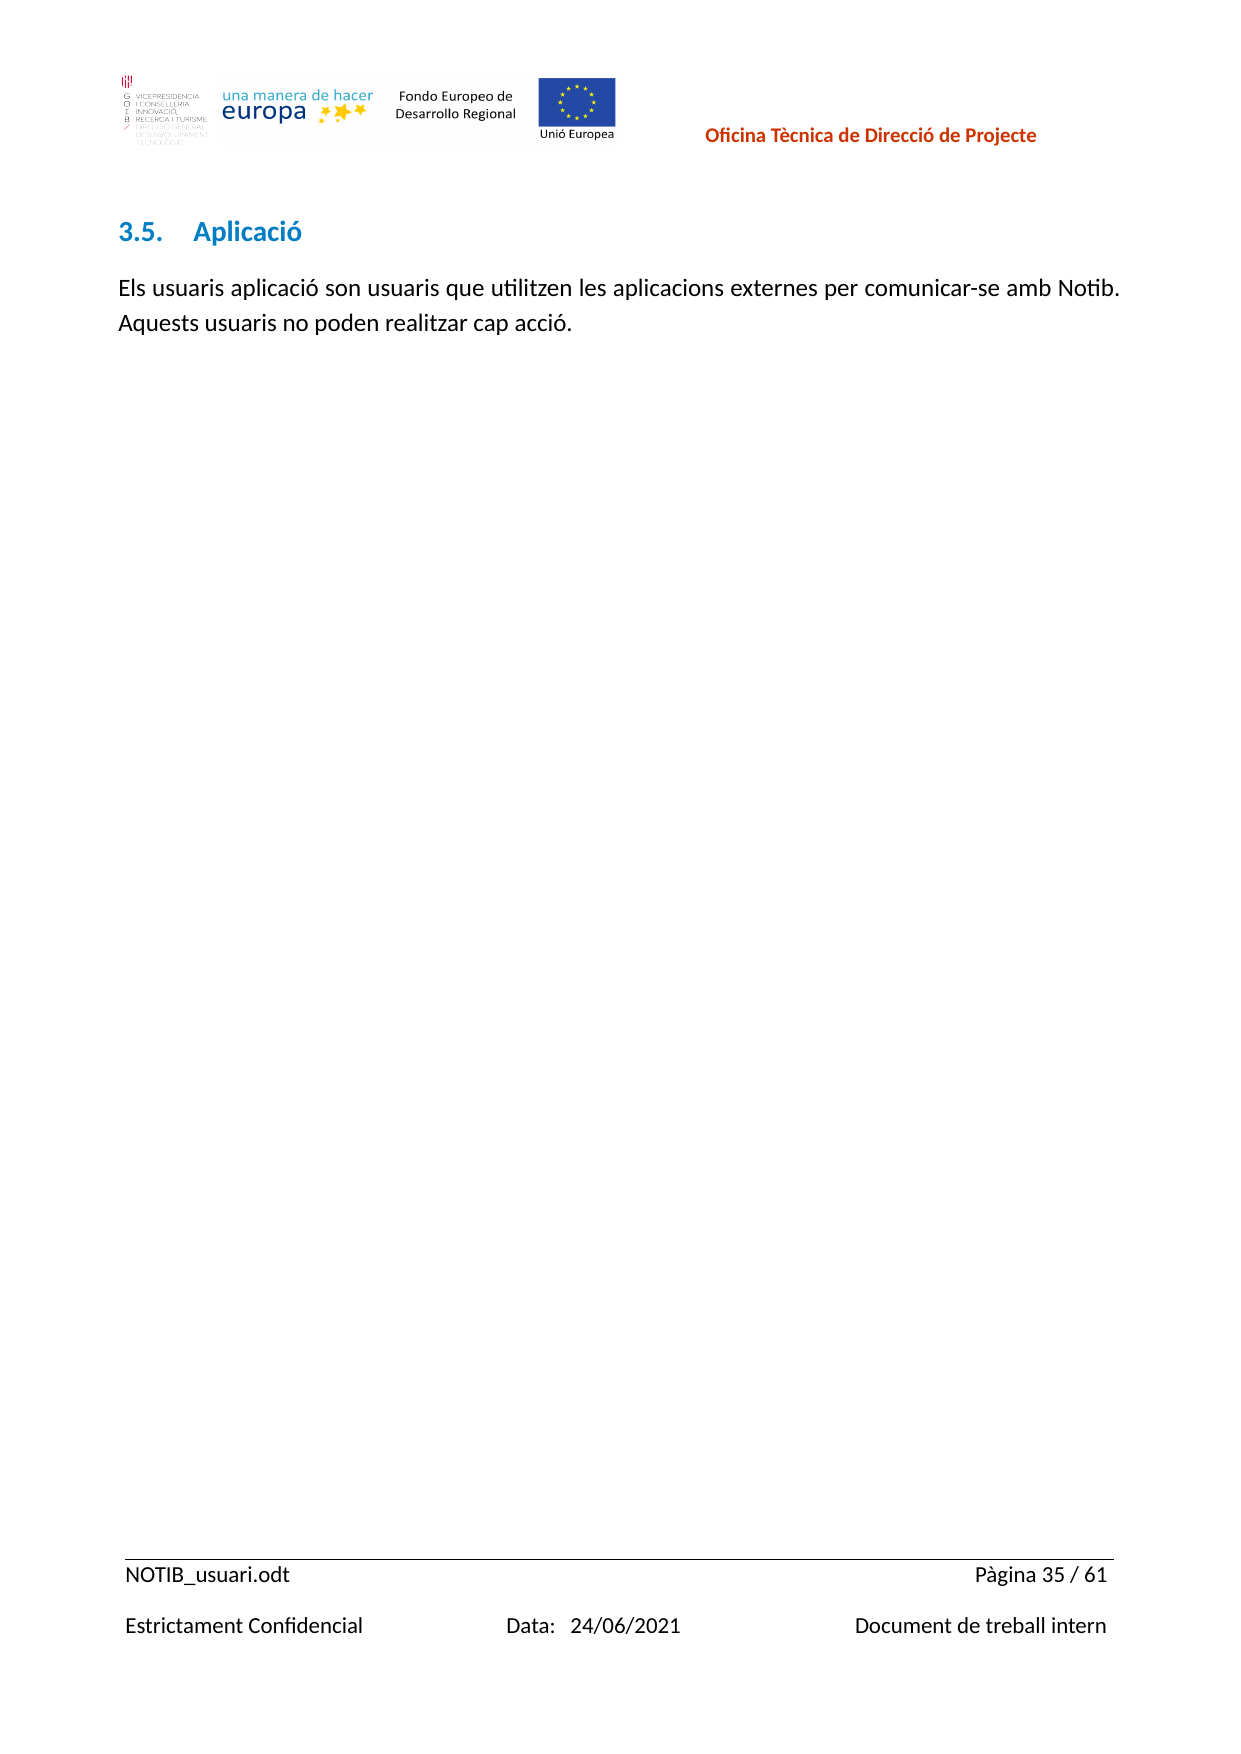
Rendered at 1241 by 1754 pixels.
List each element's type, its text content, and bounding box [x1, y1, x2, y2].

picture [219, 73, 621, 147]
picture [118, 73, 213, 147]
text Els usuaris aplicació son usuaris que utilitzen les aplicacions externes per comunicar-se amb Notib. Aquests usuaris no poden realitzar cap acció. [118, 272, 1122, 338]
subtitle Aplicació [118, 213, 1122, 249]
